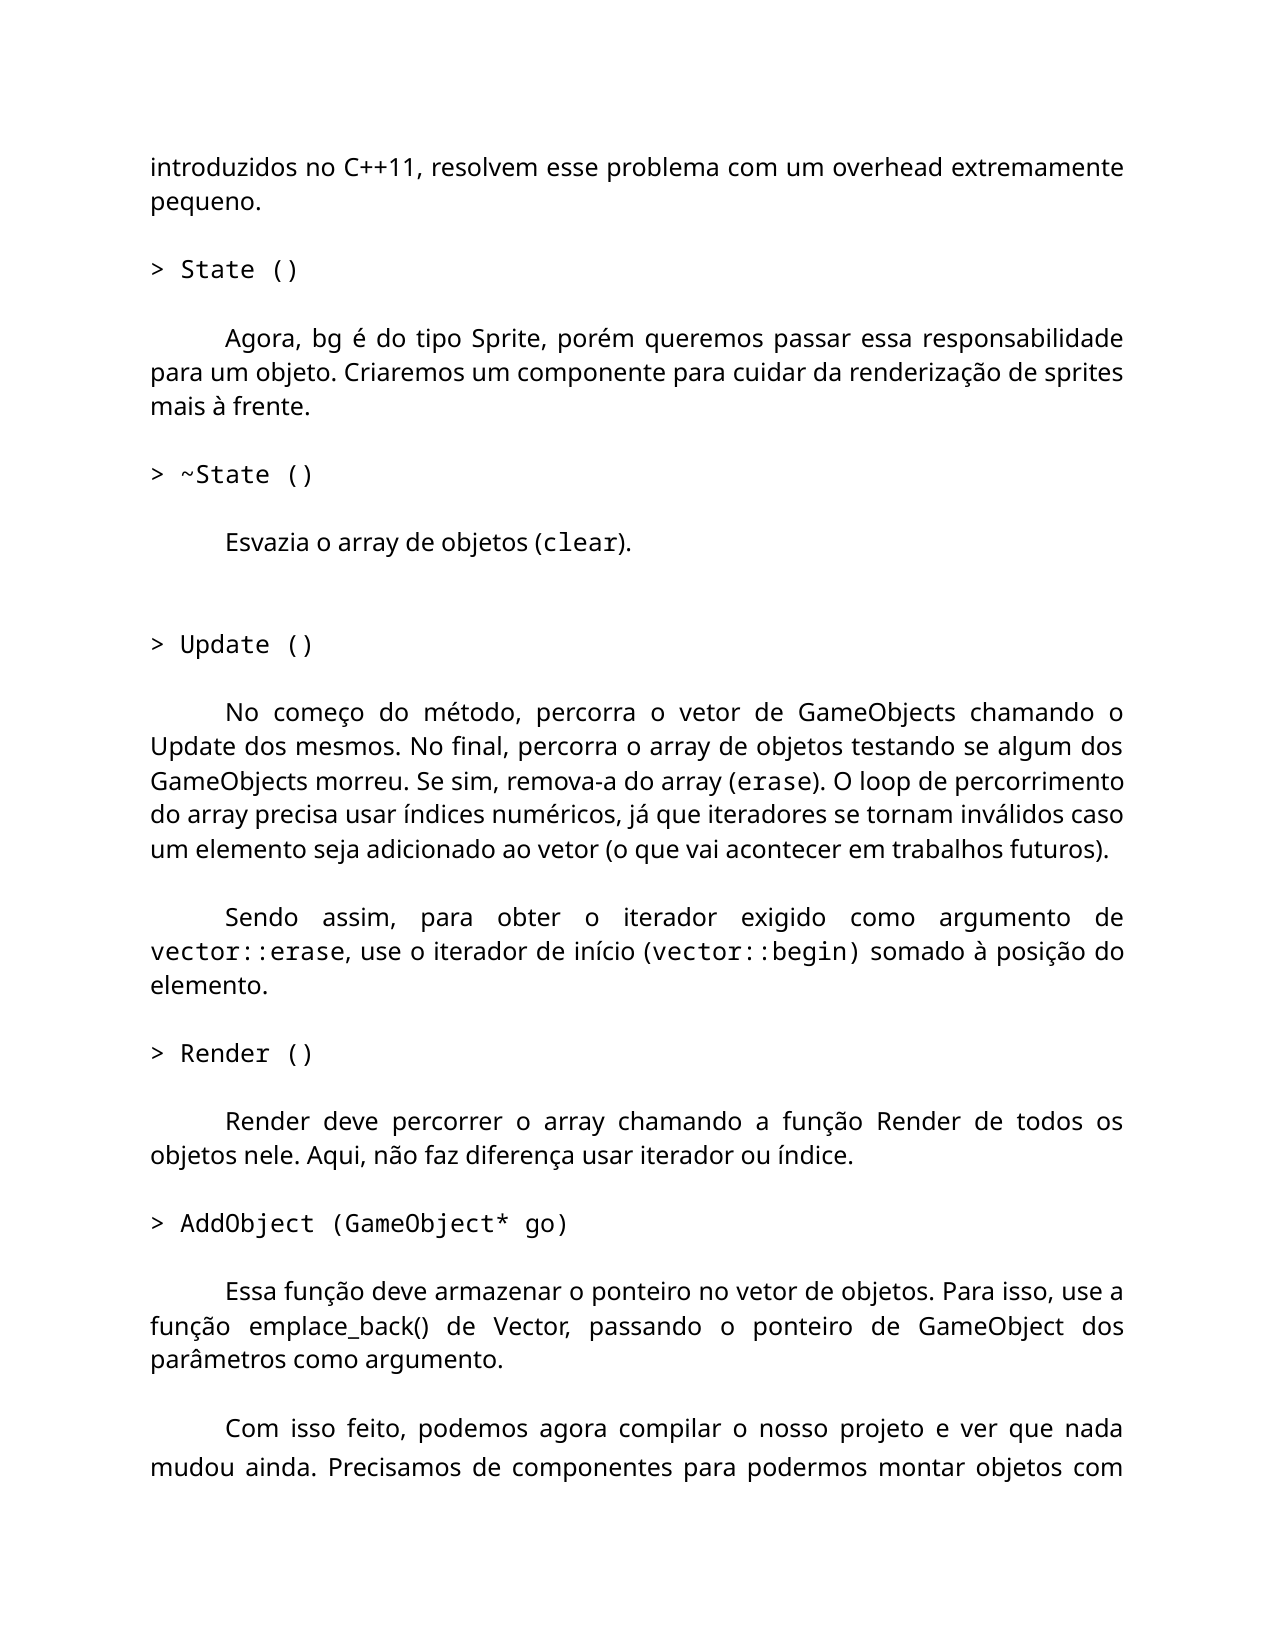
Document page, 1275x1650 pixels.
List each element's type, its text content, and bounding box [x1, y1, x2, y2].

text > Render () [150, 1036, 1125, 1070]
text Agora, bg é do tipo Sprite, porém queremos passar essa responsabilidade para um objeto. Criaremos um componente para cuidar da renderização de sprites mais à frente. [150, 320, 1125, 422]
text Com isso feito, podemos agora compilar o nosso projeto e ver que nada mudou ainda. Precisamos de componentes para podermos montar objetos com [150, 1410, 1125, 1483]
text > Update () [150, 627, 1125, 661]
text > AddObject (GameObject* go) [150, 1206, 1125, 1240]
text Sendo assim, para obter o iterador exigido como argumento de vector::erase, use o iterador de início (vector::begin) somado à posição do elemento. [150, 899, 1125, 1002]
text Essa função deve armazenar o ponteiro no vetor de objetos. Para isso, use a função emplace_back() de Vector, passando o ponteiro de GameObject dos parâmetros como argumento. [150, 1274, 1125, 1376]
text No começo do método, percorra o vetor de GameObjects chamando o Update dos mesmos. No final, percorra o array de objetos testando se algum dos GameObjects morreu. Se sim, remova-a do array (erase). O loop de percorrimento do array precisa usar índices numéricos, já que iteradores se tornam inválidos caso um elemento seja adicionado ao vetor (o que vai acontecer em trabalhos futuros). [150, 695, 1125, 865]
text > State () [150, 252, 1125, 286]
text > ~State () [150, 457, 1125, 491]
text Render deve percorrer o array chamando a função Render de todos os objetos nele. Aqui, não faz diferença usar iterador ou índice. [150, 1104, 1125, 1172]
text introduzidos no C++11, resolvem esse problema com um overhead extremamente pequeno. [150, 150, 1125, 218]
text Esvazia o array de objetos (clear). [150, 525, 1125, 559]
